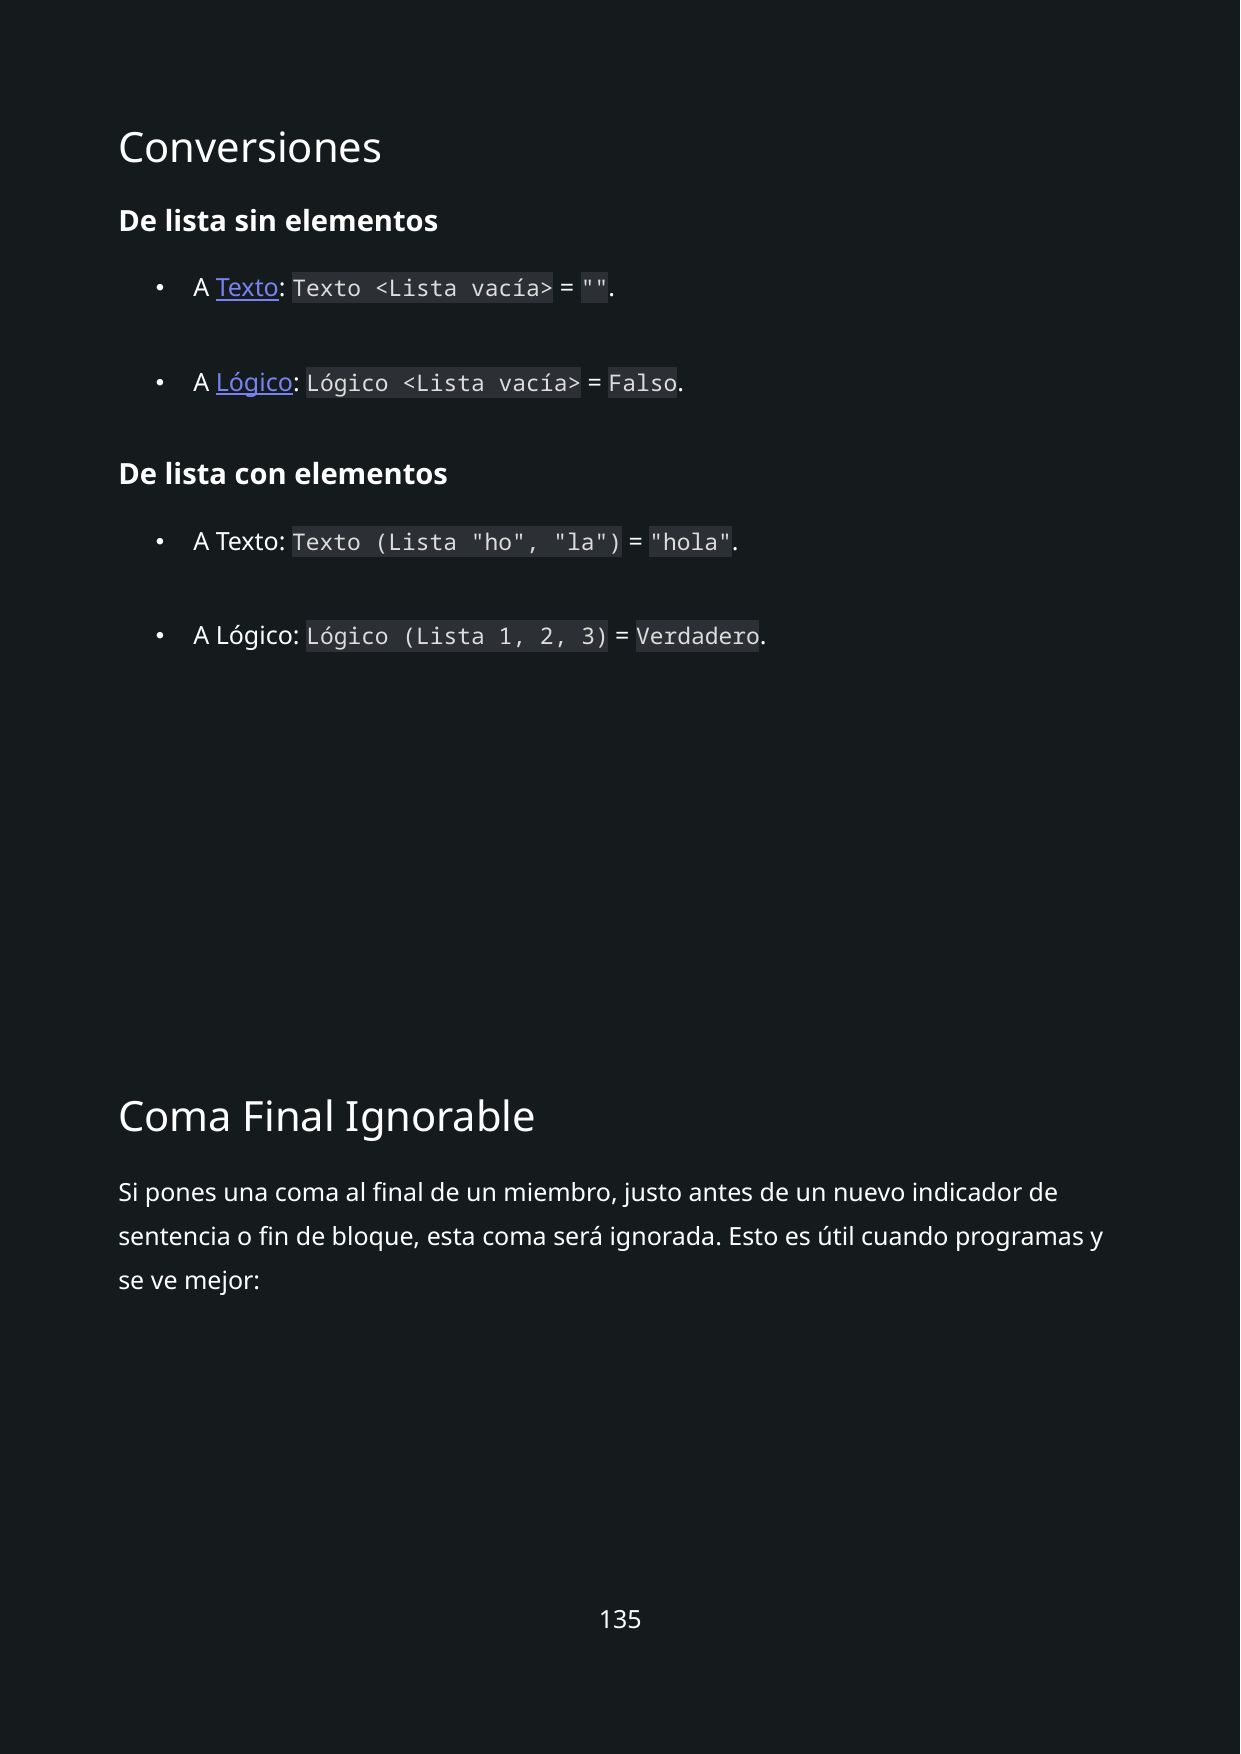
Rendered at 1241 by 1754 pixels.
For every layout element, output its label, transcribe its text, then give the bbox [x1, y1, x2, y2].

list A Lógico: Lógico (Lista 1, 2, 3) = Verdadero. [156, 618, 1122, 652]
subtitle De lista con elementos [118, 453, 1122, 493]
subtitle Conversiones [118, 118, 1122, 175]
list A Texto: Texto <Lista vacía> = "". [156, 270, 1122, 304]
list A Lógico: Lógico <Lista vacía> = Falso. [156, 364, 1122, 398]
subtitle De lista sin elementos [118, 200, 1122, 239]
subtitle Coma Final Ignorable [118, 1087, 1122, 1144]
text Si pones una coma al final de un miembro, justo antes de un nuevo indicador de sentencia o fin de bloque, esta coma será ignorada. Esto es útil cuando programas y se ve mejor: [118, 1174, 1122, 1297]
list A Texto: Texto (Lista "ho", "la") = "hola". [156, 523, 1122, 558]
